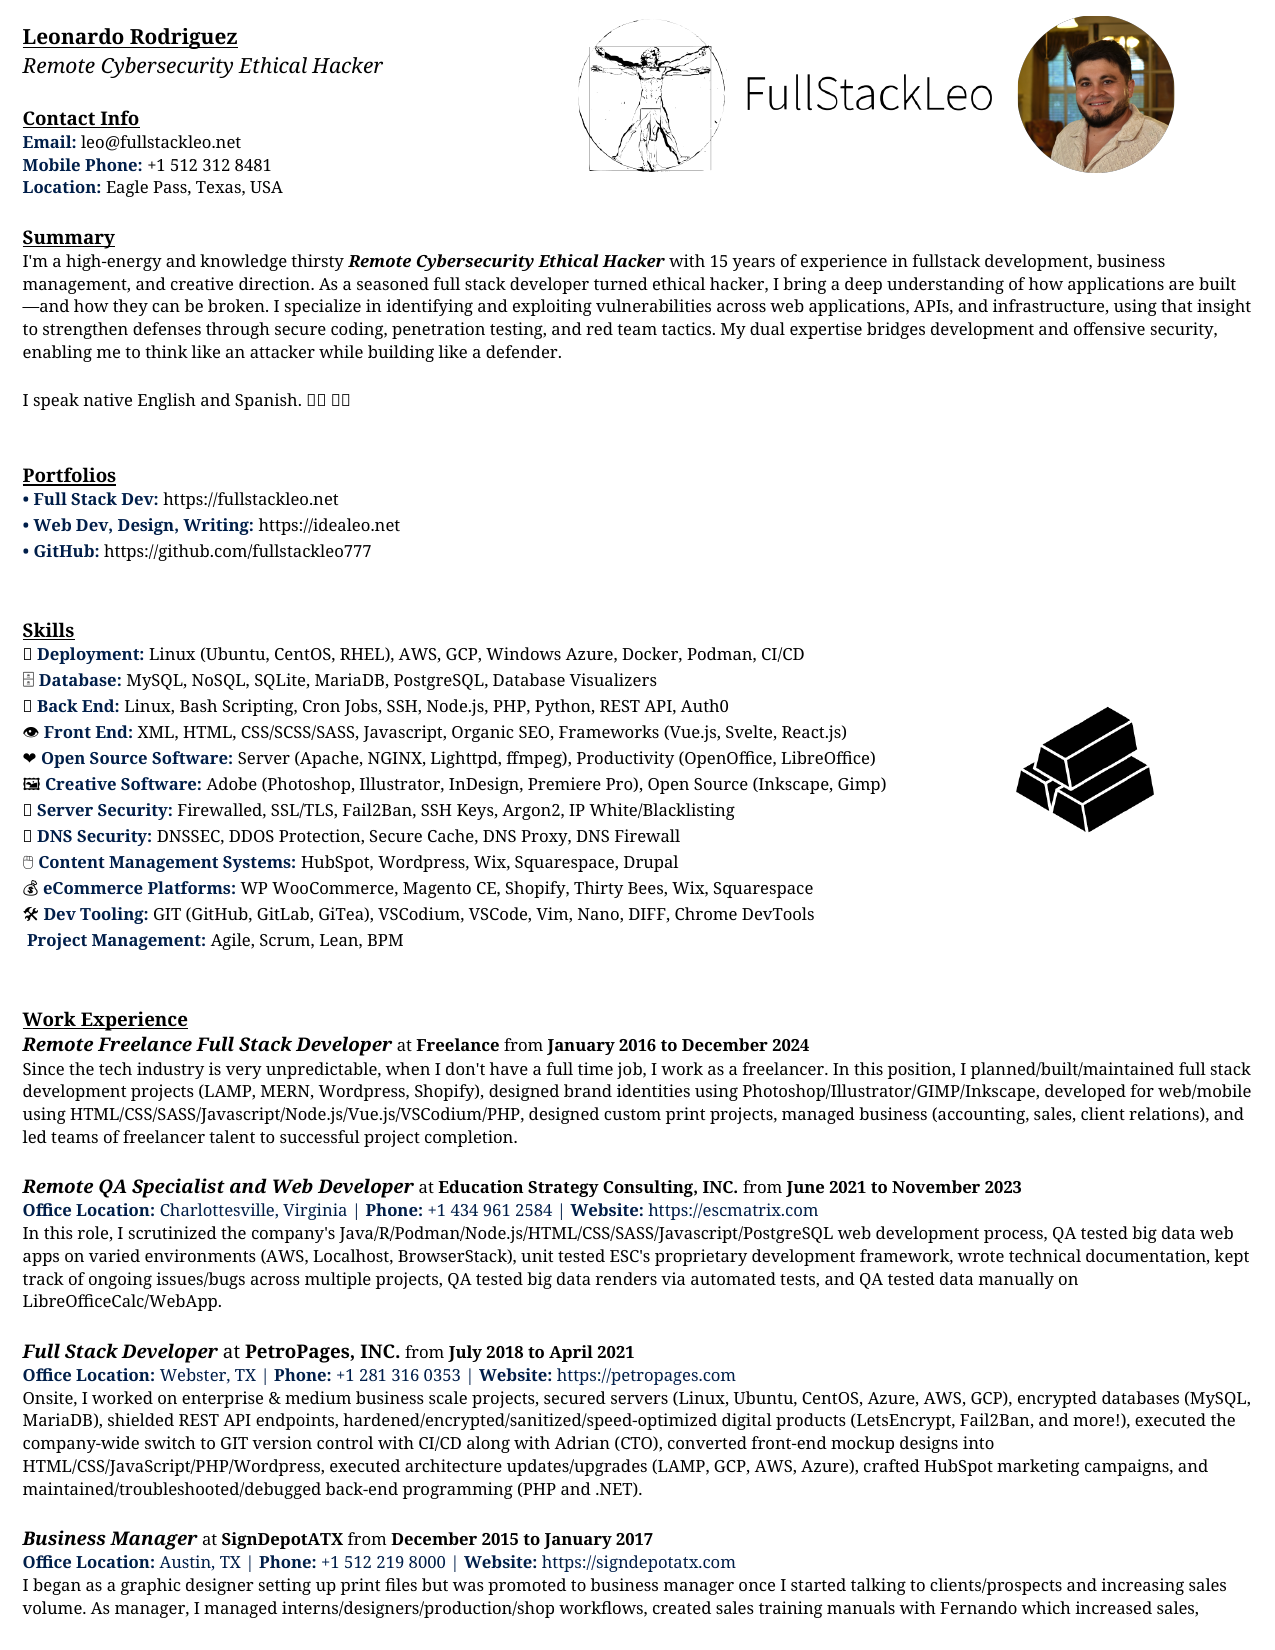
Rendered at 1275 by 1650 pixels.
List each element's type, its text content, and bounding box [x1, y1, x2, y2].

picture [999, 683, 1171, 855]
text [1171, 799, 1252, 822]
text Office Location: Webster, TX | Phone: +1 281 316 0353 | Website: https://petropages.com [22, 1364, 1252, 1386]
text [993, 22, 1017, 51]
text 👁️ Front End: XML, HTML, CSS/SCSS/SASS, Javascript, Organic SEO, Frameworks (Vue.js, Svelte, React.js) [22, 721, 999, 743]
text Business Manager at SignDepotATX from December 2015 to January 2017 [22, 1525, 1252, 1551]
text I speak native English and Spanish. 🇲🇽 🇺🇲 [22, 389, 1252, 411]
text 🖼️ Creative Software: Adobe (Photoshop, Illustrator, InDesign, Premiere Pro), Open Source (Inkscape, Gimp) [22, 773, 999, 796]
text 🗄️ Database: MySQL, NoSQL, SQLite, MariaDB, PostgreSQL, Database Visualizers [22, 669, 1252, 691]
text [993, 130, 1017, 153]
text I'm a high-energy and knowledge thirsty Remote Cybersecurity Ethical Hacker with 15 years of experience in fullstack development, business management, and creative direction. As a seasoned full stack developer turned ethical hacker, I bring a deep understanding of how applications are built—and how they can be broken. I specialize in identifying and exploiting vulnerabilities across web applications, APIs, and infrastructure, using that insight to strengthen defenses through secure coding, penetration testing, and red team tactics. My dual expertise bridges development and offensive security, enabling me to think like an attacker while building like a defender. [22, 249, 1252, 363]
text Contact Info [22, 105, 576, 130]
text [1175, 130, 1252, 153]
text I began as a graphic designer setting up print files but was promoted to business manager once I started talking to clients/prospects and increasing sales volume. As manager, I managed interns/designers/production/shop workflows, created sales training manuals with Fernando which increased sales, [22, 1574, 1252, 1619]
text Email: leo@fullstackleo.net [22, 130, 576, 153]
text Remote QA Specialist and Web Developer at Education Strategy Consulting, INC. from June 2021 to November 2023 [22, 1173, 1252, 1199]
picture [576, 17, 993, 173]
text 🖱️ Content Management Systems: HubSpot, Wordpress, Wix, Squarespace, Drupal [22, 851, 1252, 874]
text Work Experience [22, 1006, 1252, 1032]
text Remote Cybersecurity Ethical Hacker [22, 51, 576, 79]
text Mobile Phone: +1 512 312 8481 [22, 153, 1252, 176]
text Leonardo Rodriguez [22, 22, 576, 51]
text Full Stack Developer at PetroPages, INC. from July 2018 to April 2021 [22, 1338, 1252, 1364]
text [1175, 51, 1252, 79]
text 👨‍💼 Project Management: Agile, Scrum, Lean, BPM [22, 929, 1252, 952]
text Remote Freelance Full Stack Developer at Freelance from January 2016 to December 2024 [22, 1032, 1252, 1057]
text In this role, I scrutinized the company's Java/R/Podman/Node.js/HTML/CSS/SASS/Javascript/PostgreSQL web development process, QA tested big data web apps on varied environments (AWS, Localhost, BrowserStack), unit tested ESC's proprietary development framework, wrote technical documentation, kept track of ongoing issues/bugs across multiple projects, QA tested big data renders via automated tests, and QA tested data manually on LibreOfficeCalc/WebApp. [22, 1222, 1252, 1313]
text 🧠 Back End: Linux, Bash Scripting, Cron Jobs, SSH, Node.js, PHP, Python, REST API, Auth0 [22, 695, 999, 717]
text Office Location: Austin, TX | Phone: +1 512 219 8000 | Website: https://signdepotatx.com [22, 1551, 1252, 1574]
text Portfolios [22, 462, 1252, 488]
text 🛠️ Dev Tooling: GIT (GitHub, GitLab, GiTea), VSCodium, VSCode, Vim, Nano, DIFF, Chrome DevTools [22, 903, 1252, 926]
text ❤️ Open Source Software: Server (Apache, NGINX, Lighttpd, ffmpeg), Productivity (OpenOffice, LibreOffice) [22, 747, 999, 769]
text 💰 eCommerce Platforms: WP WooCommerce, Magento CE, Shopify, Thirty Bees, Wix, Squarespace [22, 877, 1252, 900]
text Skills [22, 617, 1252, 643]
text Location: Eagle Pass, Texas, USA [22, 176, 1252, 198]
text • Full Stack Dev: https://fullstackleo.net [22, 488, 1252, 511]
text 🔑 DNS Security: DNSSEC, DDOS Protection, Secure Cache, DNS Proxy, DNS Firewall [22, 825, 999, 848]
text Since the tech industry is very unpredictable, when I don't have a full time job, I work as a freelancer. In this position, I planned/built/maintained full stack development projects (LAMP, MERN, Wordpress, Shopify), designed brand identities using Photoshop/Illustrator/GIMP/Inkscape, developed for web/mobile using HTML/CSS/SASS/Javascript/Node.js/Vue.js/VSCodium/PHP, designed custom print projects, managed business (accounting, sales, client relations), and led teams of freelancer talent to successful project completion. [22, 1057, 1252, 1148]
text Office Location: Charlottesville, Virginia | Phone: +1 434 961 2584 | Website: https://escmatrix.com [22, 1199, 1252, 1222]
text 🌐 Deployment: Linux (Ubuntu, CentOS, RHEL), AWS, GCP, Windows Azure, Docker, Podman, CI/CD [22, 643, 1252, 665]
text [1175, 22, 1252, 51]
text • Web Dev, Design, Writing: https://idealeo.net [22, 514, 1252, 537]
text [1171, 695, 1252, 717]
picture [1017, 16, 1175, 173]
text [1171, 825, 1252, 848]
text [993, 105, 1017, 130]
text • GitHub: https://github.com/fullstackleo777 [22, 540, 1252, 563]
text 🔐 Server Security: Firewalled, SSL/TLS, Fail2Ban, SSH Keys, Argon2, IP White/Blacklisting [22, 799, 999, 822]
text Summary [22, 224, 1252, 249]
text [1175, 105, 1252, 130]
text Onsite, I worked on enterprise & medium business scale projects, secured servers (Linux, Ubuntu, CentOS, Azure, AWS, GCP), encrypted databases (MySQL, MariaDB), shielded REST API endpoints, hardened/encrypted/sanitized/speed-optimized digital products (LetsEncrypt, Fail2Ban, and more!), executed the company-wide switch to GIT version control with CI/CD along with Adrian (CTO), converted front-end mockup designs into HTML/CSS/JavaScript/PHP/Wordpress, executed architecture updates/upgrades (LAMP, GCP, AWS, Azure), crafted HubSpot marketing campaigns, and maintained/troubleshooted/debugged back-end programming (PHP and .NET). [22, 1386, 1252, 1500]
